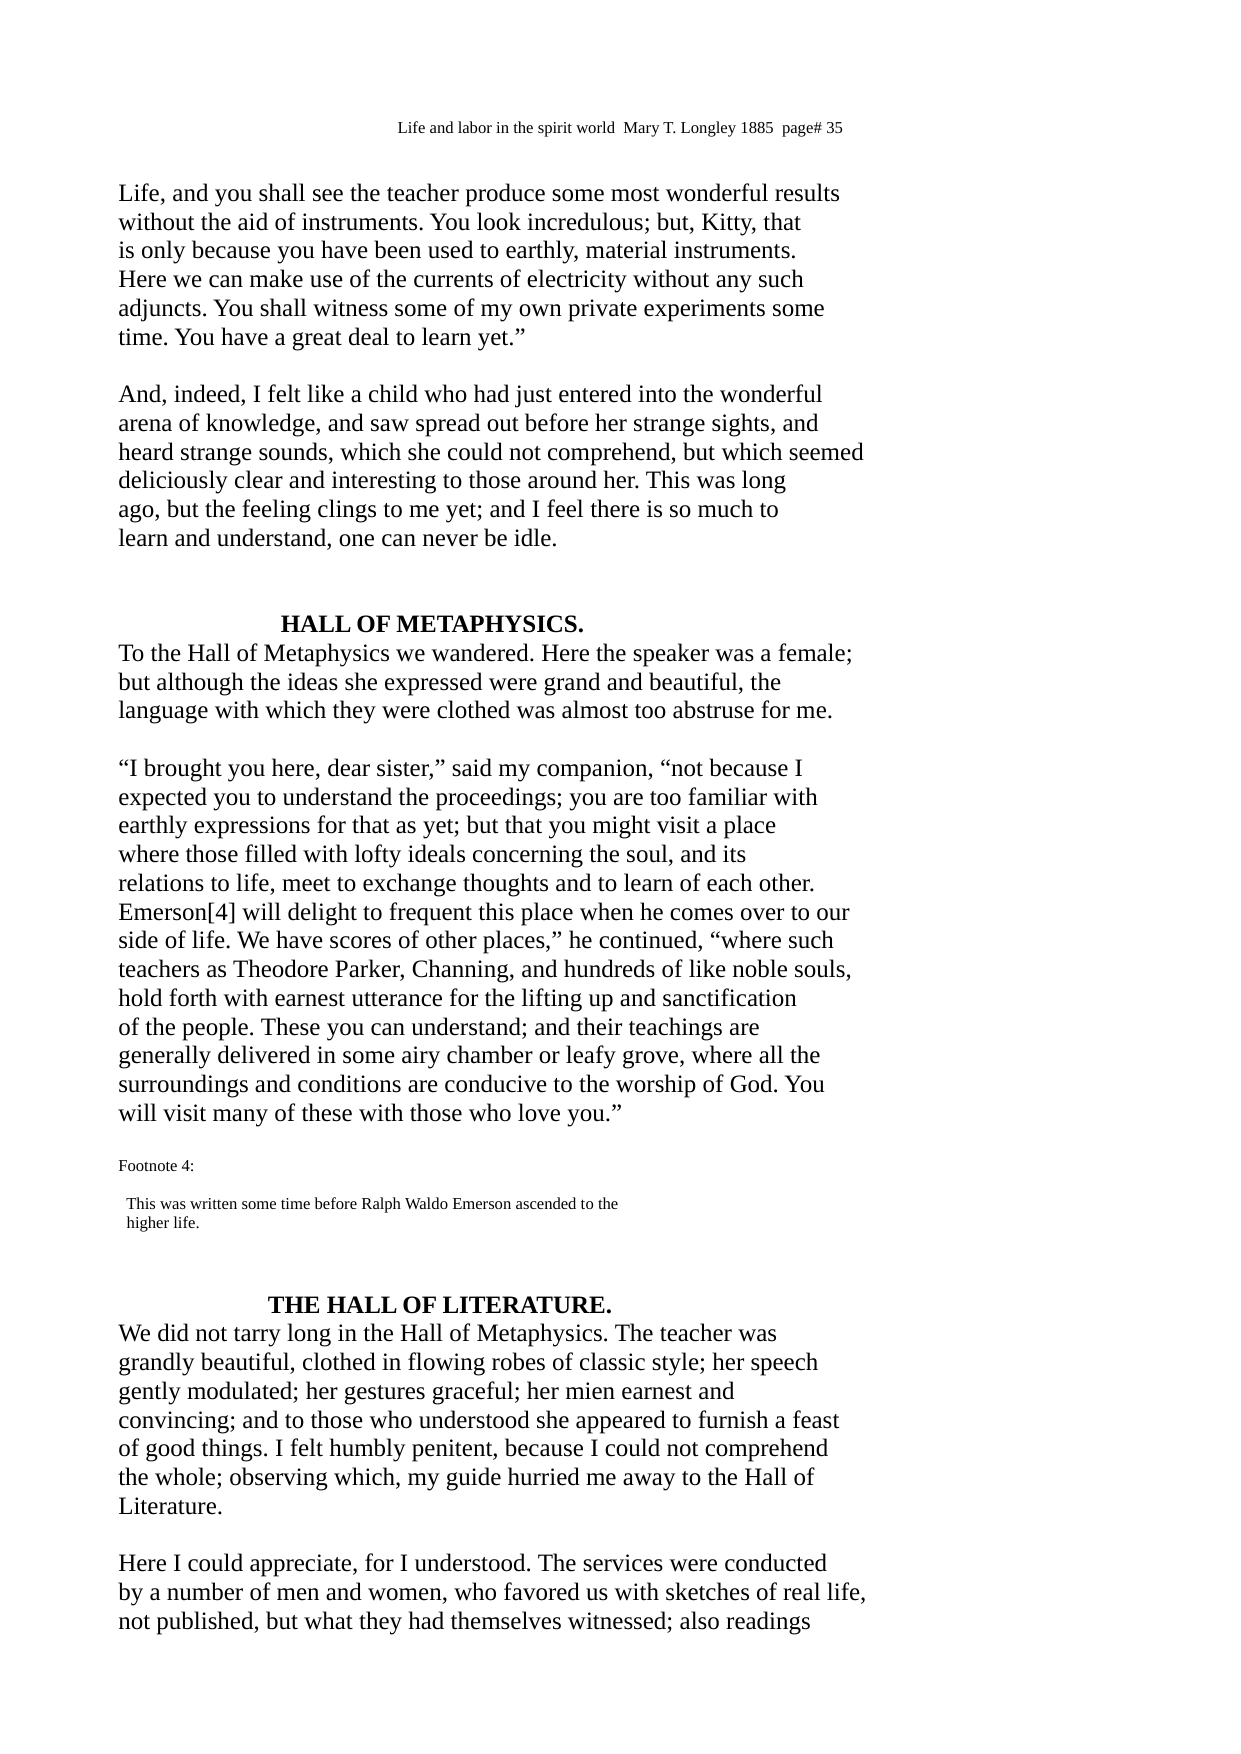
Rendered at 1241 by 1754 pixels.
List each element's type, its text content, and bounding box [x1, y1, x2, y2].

text deliciously clear and interesting to those around her. This was long [118, 466, 1122, 494]
text Here we can make use of the currents of electricity without any such [118, 264, 1122, 293]
text HALL OF METAPHYSICS. [118, 609, 1122, 638]
text convincing; and to those who understood she appeared to furnish a feast [118, 1405, 1122, 1433]
text heard strange sounds, which she could not comprehend, but which seemed [118, 437, 1122, 466]
text by a number of men and women, who favored us with sketches of real life, [118, 1577, 1122, 1606]
text where those filled with lofty ideals concerning the soul, and its [118, 839, 1122, 868]
text gently modulated; her gestures graceful; her mien earnest and [118, 1376, 1122, 1405]
text grandly beautiful, clothed in flowing robes of classic style; her speech [118, 1347, 1122, 1376]
text surroundings and conditions are conducive to the worship of God. You [118, 1069, 1122, 1098]
text To the Hall of Metaphysics we wandered. Here the speaker was a female; [118, 638, 1122, 667]
text time. You have a great deal to learn yet.” [118, 322, 1122, 351]
text without the aid of instruments. You look incredulous; but, Kitty, that [118, 207, 1122, 236]
text Literature. [118, 1491, 1122, 1520]
text This was written some time before Ralph Waldo Emerson ascended to the [118, 1194, 1122, 1213]
text earthly expressions for that as yet; but that you might visit a place [118, 811, 1122, 839]
text will visit many of these with those who love you.” [118, 1098, 1122, 1127]
text relations to life, meet to exchange thoughts and to learn of each other. [118, 868, 1122, 897]
text “I brought you here, dear sister,” said my companion, “not because I [118, 753, 1122, 782]
text generally delivered in some airy chamber or leafy grove, where all the [118, 1041, 1122, 1069]
text Emerson[4] will delight to frequent this place when he comes over to our [118, 897, 1122, 926]
text side of life. We have scores of other places,” he continued, “where such [118, 926, 1122, 954]
text Here I could appreciate, for I understood. The services were conducted [118, 1548, 1122, 1577]
text adjuncts. You shall witness some of my own private experiments some [118, 293, 1122, 322]
text We did not tarry long in the Hall of Metaphysics. The teacher was [118, 1318, 1122, 1347]
text but although the ideas she expressed were grand and beautiful, the [118, 667, 1122, 696]
text of good things. I felt humbly penitent, because I could not comprehend [118, 1433, 1122, 1462]
text ago, but the feeling clings to me yet; and I feel there is so much to [118, 494, 1122, 523]
text higher life. [118, 1213, 1122, 1232]
text THE HALL OF LITERATURE. [118, 1290, 1122, 1318]
text not published, but what they had themselves witnessed; also readings [118, 1606, 1122, 1635]
text expected you to understand the proceedings; you are too familiar with [118, 782, 1122, 811]
text arena of knowledge, and saw spread out before her strange sights, and [118, 408, 1122, 437]
text of the people. These you can understand; and their teachings are [118, 1012, 1122, 1041]
text And, indeed, I felt like a child who had just entered into the wonderful [118, 379, 1122, 408]
text Life, and you shall see the teacher produce some most wonderful results [118, 178, 1122, 207]
text Footnote 4: [118, 1156, 1122, 1175]
text language with which they were clothed was almost too abstruse for me. [118, 696, 1122, 724]
text hold forth with earnest utterance for the lifting up and sanctification [118, 983, 1122, 1012]
text is only because you have been used to earthly, material instruments. [118, 236, 1122, 264]
text learn and understand, one can never be idle. [118, 523, 1122, 552]
text the whole; observing which, my guide hurried me away to the Hall of [118, 1462, 1122, 1491]
text teachers as Theodore Parker, Channing, and hundreds of like noble souls, [118, 954, 1122, 983]
